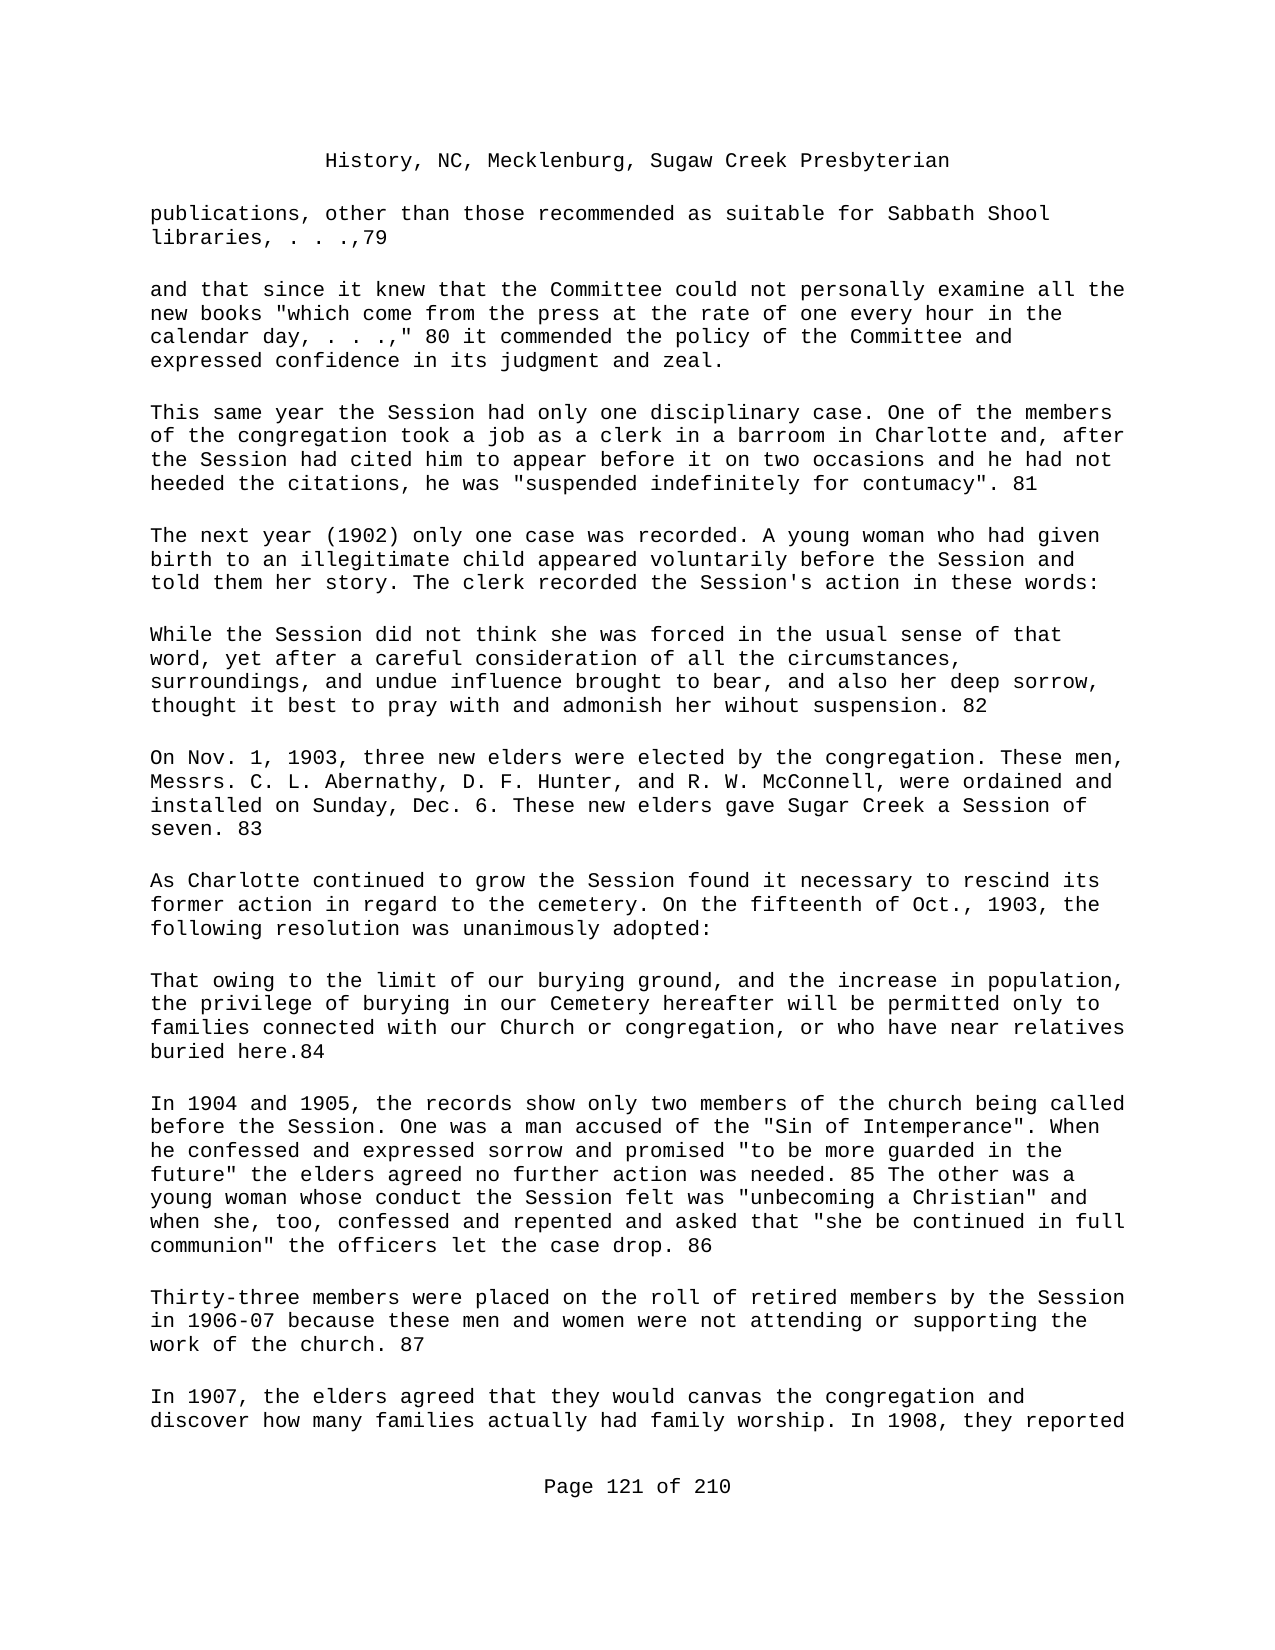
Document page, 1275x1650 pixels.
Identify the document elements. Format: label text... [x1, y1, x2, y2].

text On Nov. 1, 1903, three new elders were elected by the congregation. These men, Messrs. C. L. Abernathy, D. F. Hunter, and R. W. McConnell, were ordained and installed on Sunday, Dec. 6. These new elders gave Sugar Creek a Session of seven. 83 [150, 747, 1125, 842]
text In 1907, the elders agreed that they would canvas the congregation and discover how many families actually had family worship. In 1908, they reported [150, 1386, 1125, 1433]
text The next year (1902) only one case was recorded. A young woman who had given birth to an illegitimate child appeared voluntarily before the Session and told them her story. The clerk recorded the Session's action in these words: [150, 525, 1125, 596]
text That owing to the limit of our burying ground, and the increase in population, the privilege of burying in our Cemetery hereafter will be permitted only to families connected with our Church or congregation, or who have near relatives buried here.84 [150, 970, 1125, 1064]
text While the Session did not think she was forced in the usual sense of that word, yet after a careful consideration of all the circumstances, surroundings, and undue influence brought to bear, and also her deep sorrow, thought it best to pray with and admonish her wihout suspension. 82 [150, 624, 1125, 719]
text In 1904 and 1905, the records show only two members of the church being called before the Session. One was a man accused of the "Sin of Intemperance". When he confessed and expressed sorrow and promised "to be more guarded in the future" the elders agreed no further action was needed. 85 The other was a young woman whose conduct the Session felt was "unbecoming a Christian" and when she, too, confessed and repented and asked that "she be continued in full communion" the officers let the case drop. 86 [150, 1093, 1125, 1258]
text This same year the Session had only one disciplinary case. One of the members of the congregation took a job as a clerk in a barroom in Charlotte and, after the Session had cited him to appear before it on two occasions and he had not heeded the citations, he was "suspended indefinitely for contumacy". 81 [150, 402, 1125, 496]
text As Charlotte continued to grow the Session found it necessary to rescind its former action in regard to the cemetery. On the fifteenth of Oct., 1903, the following resolution was unanimously adopted: [150, 870, 1125, 941]
text publications, other than those recommended as suitable for Sabbath Shool libraries, . . .,79 [150, 203, 1125, 250]
text and that since it knew that the Committee could not personally examine all the new books "which come from the press at the rate of one every hour in the calendar day, . . .," 80 it commended the policy of the Committee and expressed confidence in its judgment and zeal. [150, 279, 1125, 373]
text Thirty-three members were placed on the roll of retired members by the Session in 1906-07 because these men and women were not attending or supporting the work of the church. 87 [150, 1287, 1125, 1358]
